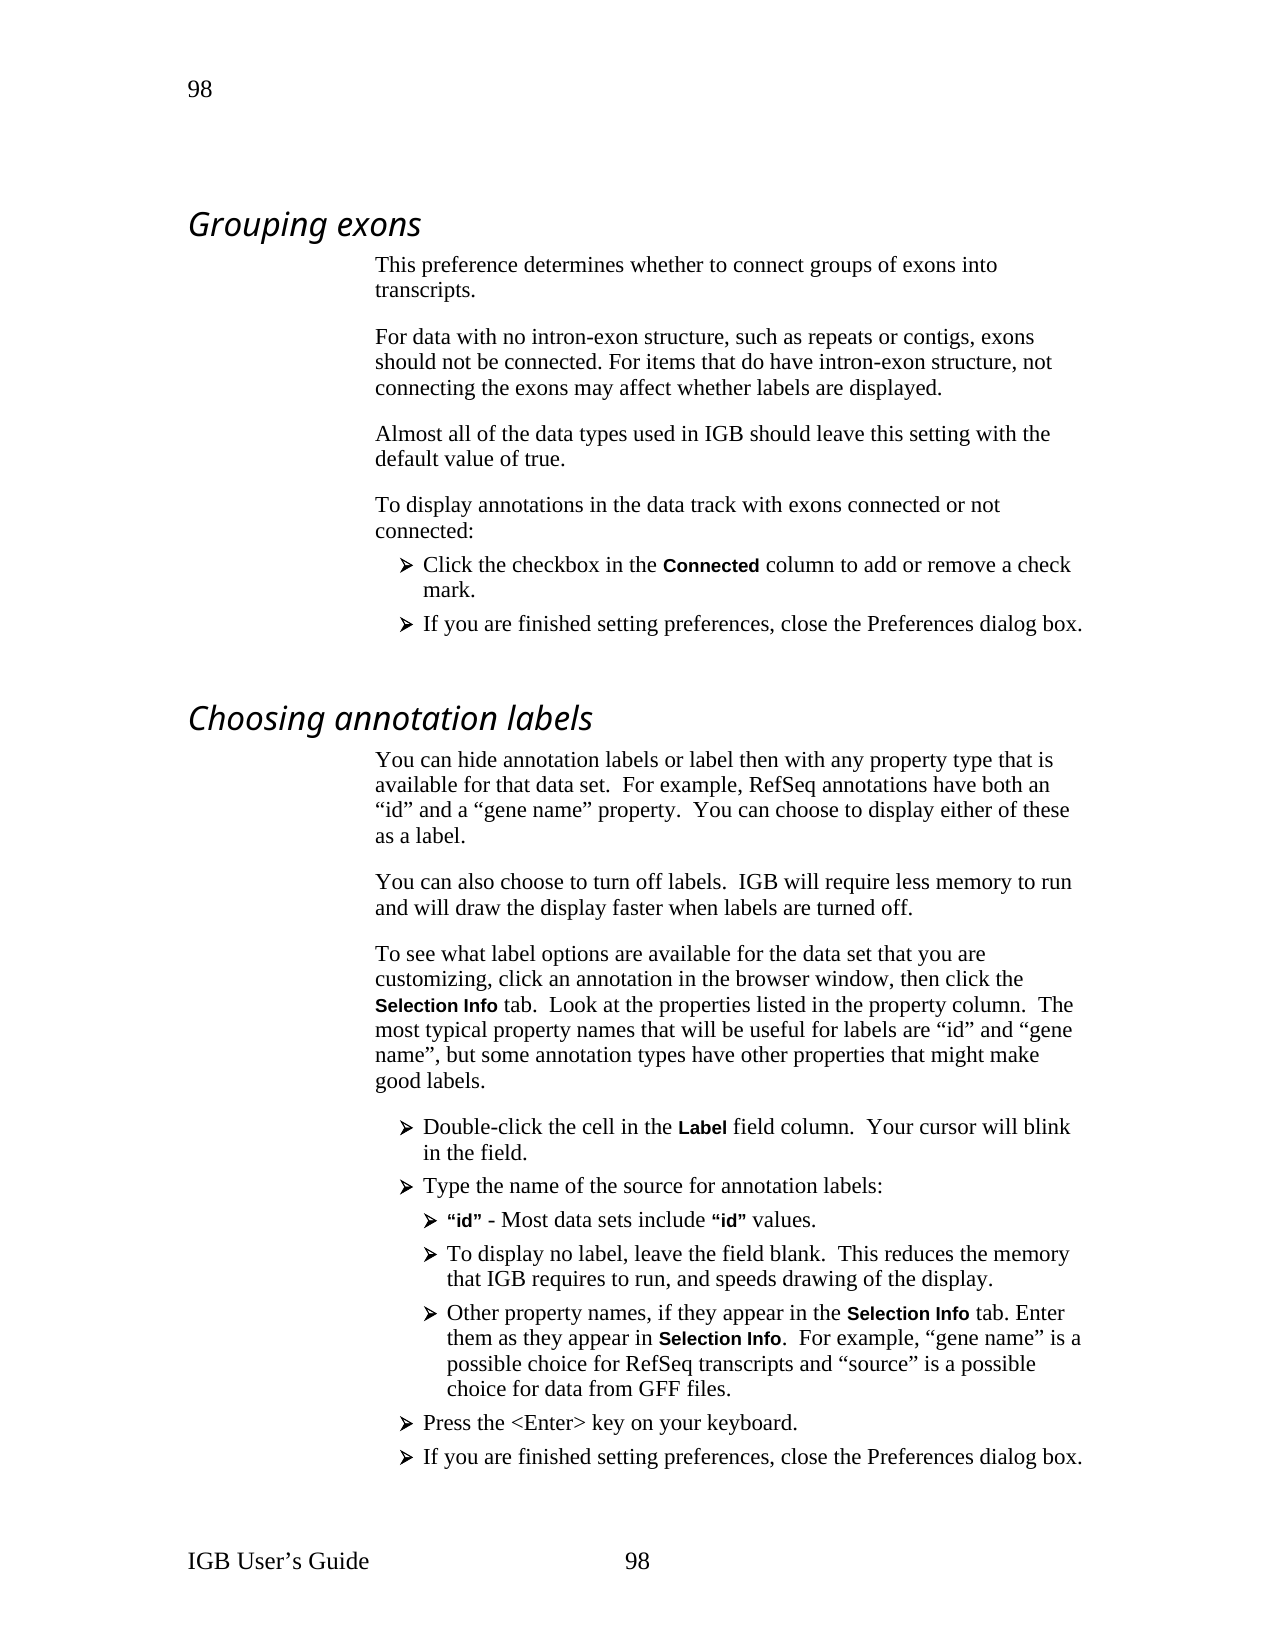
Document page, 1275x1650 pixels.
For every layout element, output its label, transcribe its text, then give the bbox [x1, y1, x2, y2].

subtitle Grouping exons [187, 200, 1087, 246]
list Double-click the cell in the Label field column. Your cursor will blink in the field. [399, 1114, 1087, 1165]
text You can also choose to turn off labels. IGB will require less memory to run and will draw the display faster when labels are turned off. [375, 869, 1087, 920]
list “id” - Most data sets include “id” values. [423, 1207, 1087, 1232]
text To display annotations in the data track with exons connected or not connected: [375, 492, 1087, 543]
list Press the <Enter> key on your keyboard. [399, 1410, 1087, 1435]
list If you are finished setting preferences, close the Preferences dialog box. [399, 1444, 1087, 1469]
list Type the name of the source for annotation labels: [399, 1173, 1087, 1199]
list To display no label, leave the field blank. This reduces the memory that IGB requires to run, and speeds drawing of the display. [423, 1241, 1087, 1292]
list Other property names, if they appear in the Selection Info tab. Enter them as they appear in Selection Info. For example, “gene name” is a possible choice for RefSeq transcripts and “source” is a possible choice for data from GFF files. [423, 1300, 1087, 1402]
text You can hide annotation labels or label then with any property type that is available for that data set. For example, RefSeq annotations have both an “id” and a “gene name” property. You can choose to display either of these as a label. [375, 747, 1087, 848]
list Click the checkbox in the Connected column to add or remove a check mark. [399, 552, 1087, 602]
text Almost all of the data types used in IGB should leave this setting with the default value of true. [375, 421, 1087, 472]
text This preference determines whether to connect groups of exons into transcripts. [375, 252, 1087, 303]
text For data with no intron-exon structure, such as repeats or contigs, exons should not be connected. For items that do have intron-exon structure, not connecting the exons may affect whether labels are displayed. [375, 324, 1087, 400]
list If you are finished setting preferences, close the Preferences dialog box. [399, 611, 1087, 636]
text To see what label options are available for the data set that you are customizing, click an annotation in the browser window, then click the Selection Info tab. Look at the properties listed in the property column. The most typical property names that will be useful for labels are “id” and “gene name”, but some annotation types have other properties that might make good labels. [375, 941, 1087, 1093]
subtitle Choosing annotation labels [187, 695, 1087, 740]
